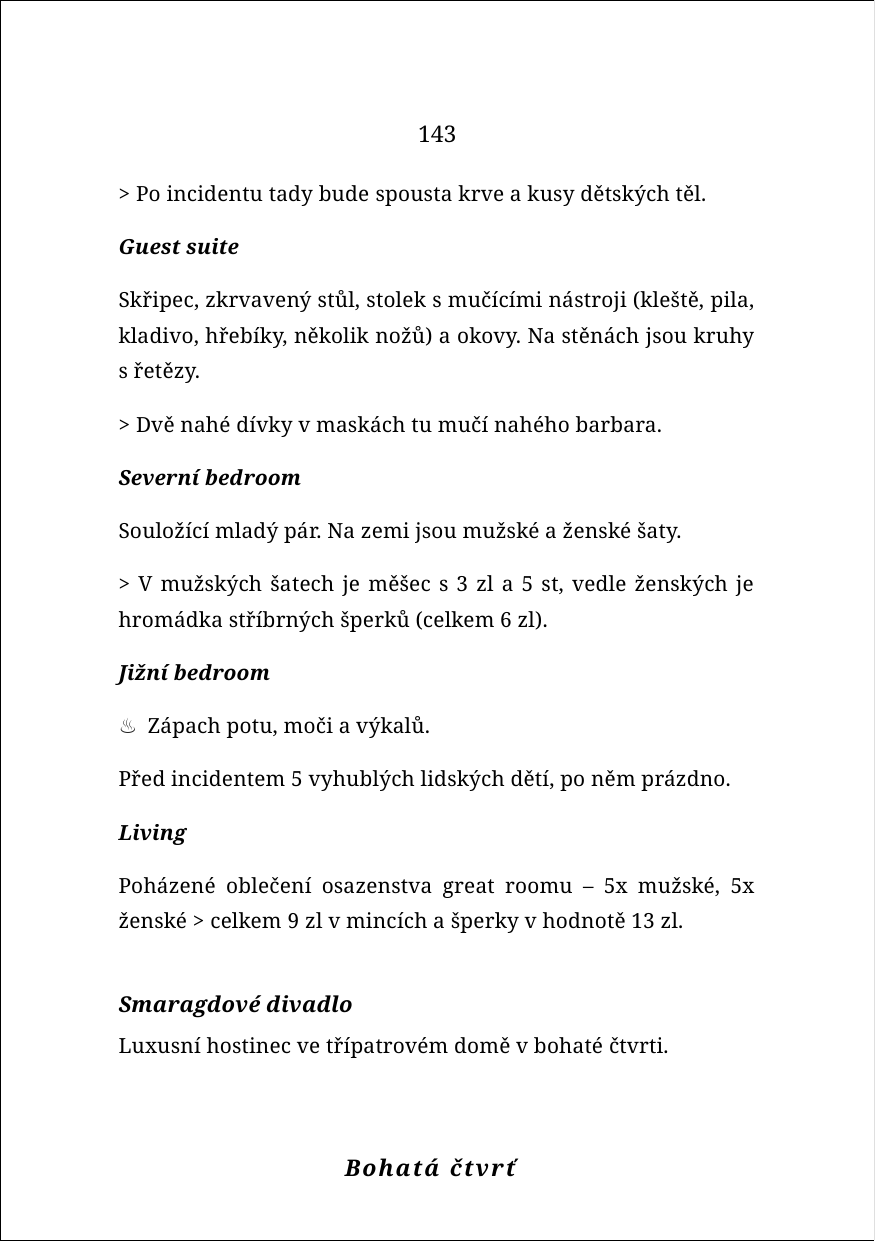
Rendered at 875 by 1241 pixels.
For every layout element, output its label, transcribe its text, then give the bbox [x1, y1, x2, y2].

text Jižní bedroom [118, 658, 756, 687]
text Poházené oblečení osazenstva great roomu – 5x mužské, 5x ženské > celkem 9 zl v mincích a šperky v hodnotě 13 zl. [118, 871, 756, 935]
text Guest suite [118, 232, 756, 261]
text Living [118, 818, 756, 846]
text ♨ Zápach potu, moči a výkalů. [118, 711, 756, 740]
text Skřipec, zkrvavený stůl, stolek s mučícími nástroji (kleště, pila, kladivo, hřebíky, několik nožů) a okovy. Na stěnách jsou kruhy s řetězy. [118, 285, 756, 385]
text > Po incidentu tady bude spousta krve a kusy dětských těl. [118, 179, 756, 207]
text > Dvě nahé dívky v maskách tu mučí nahého barbara. [118, 410, 756, 438]
text Souložící mladý pár. Na zemi jsou mužské a ženské šaty. [118, 516, 756, 544]
text Severní bedroom [118, 463, 756, 491]
text Před incidentem 5 vyhublých lidských dětí, po něm prázdno. [118, 764, 756, 793]
text Luxusní hostinec ve třípatrovém domě v bohaté čtvrti. [118, 1031, 756, 1059]
text > V mužských šatech je měšec s 3 zl a 5 st, vedle ženských je hromádka stříbrných šperků (celkem 6 zl). [118, 569, 756, 633]
subtitle Smaragdové divadlo [118, 989, 756, 1019]
